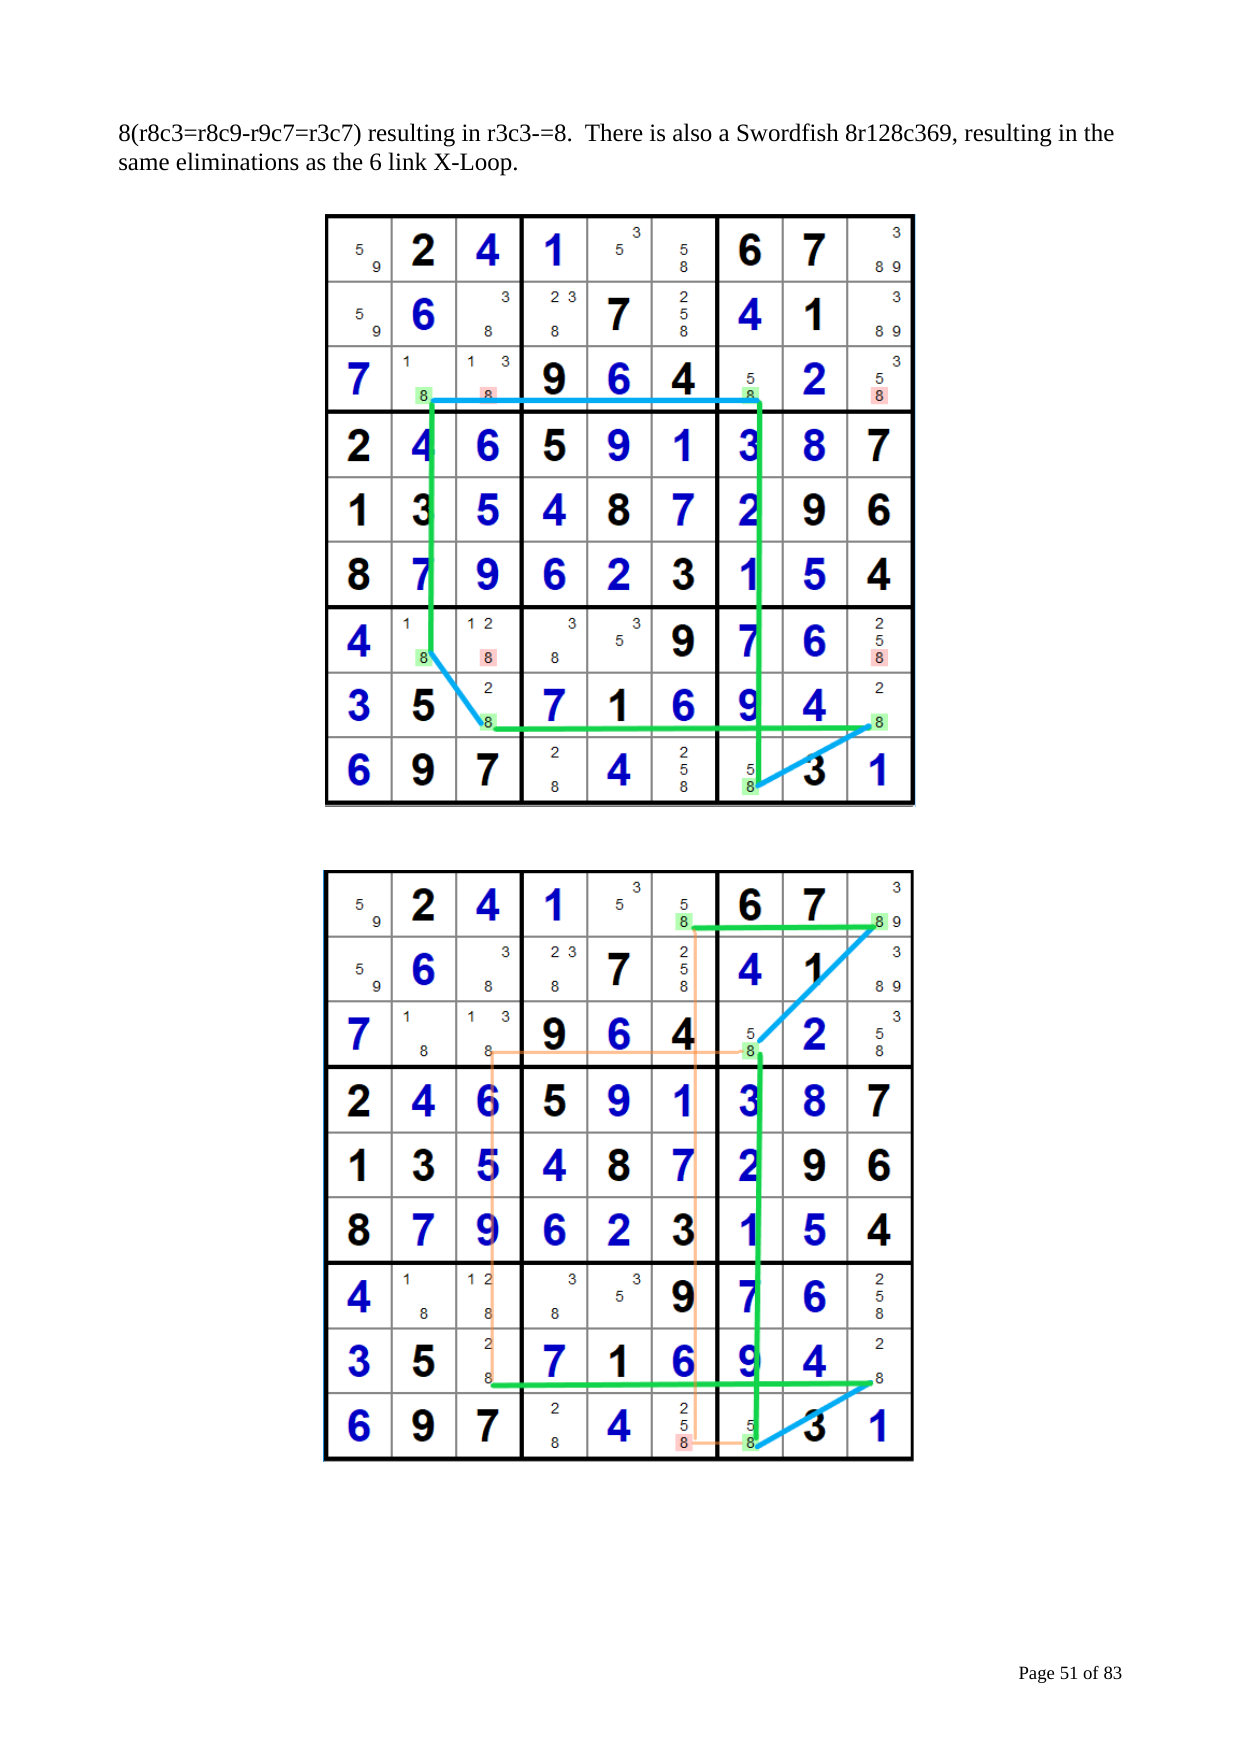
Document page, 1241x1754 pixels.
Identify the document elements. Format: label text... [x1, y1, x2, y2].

text 8(r8c3=r8c9-r9c7=r3c7) resulting in r3c3-=8. There is also a Swordfish 8r128c369, resulting in the same eliminations as the 6 link X-Loop. [118, 118, 1122, 176]
picture [323, 870, 914, 1462]
picture [325, 214, 916, 807]
